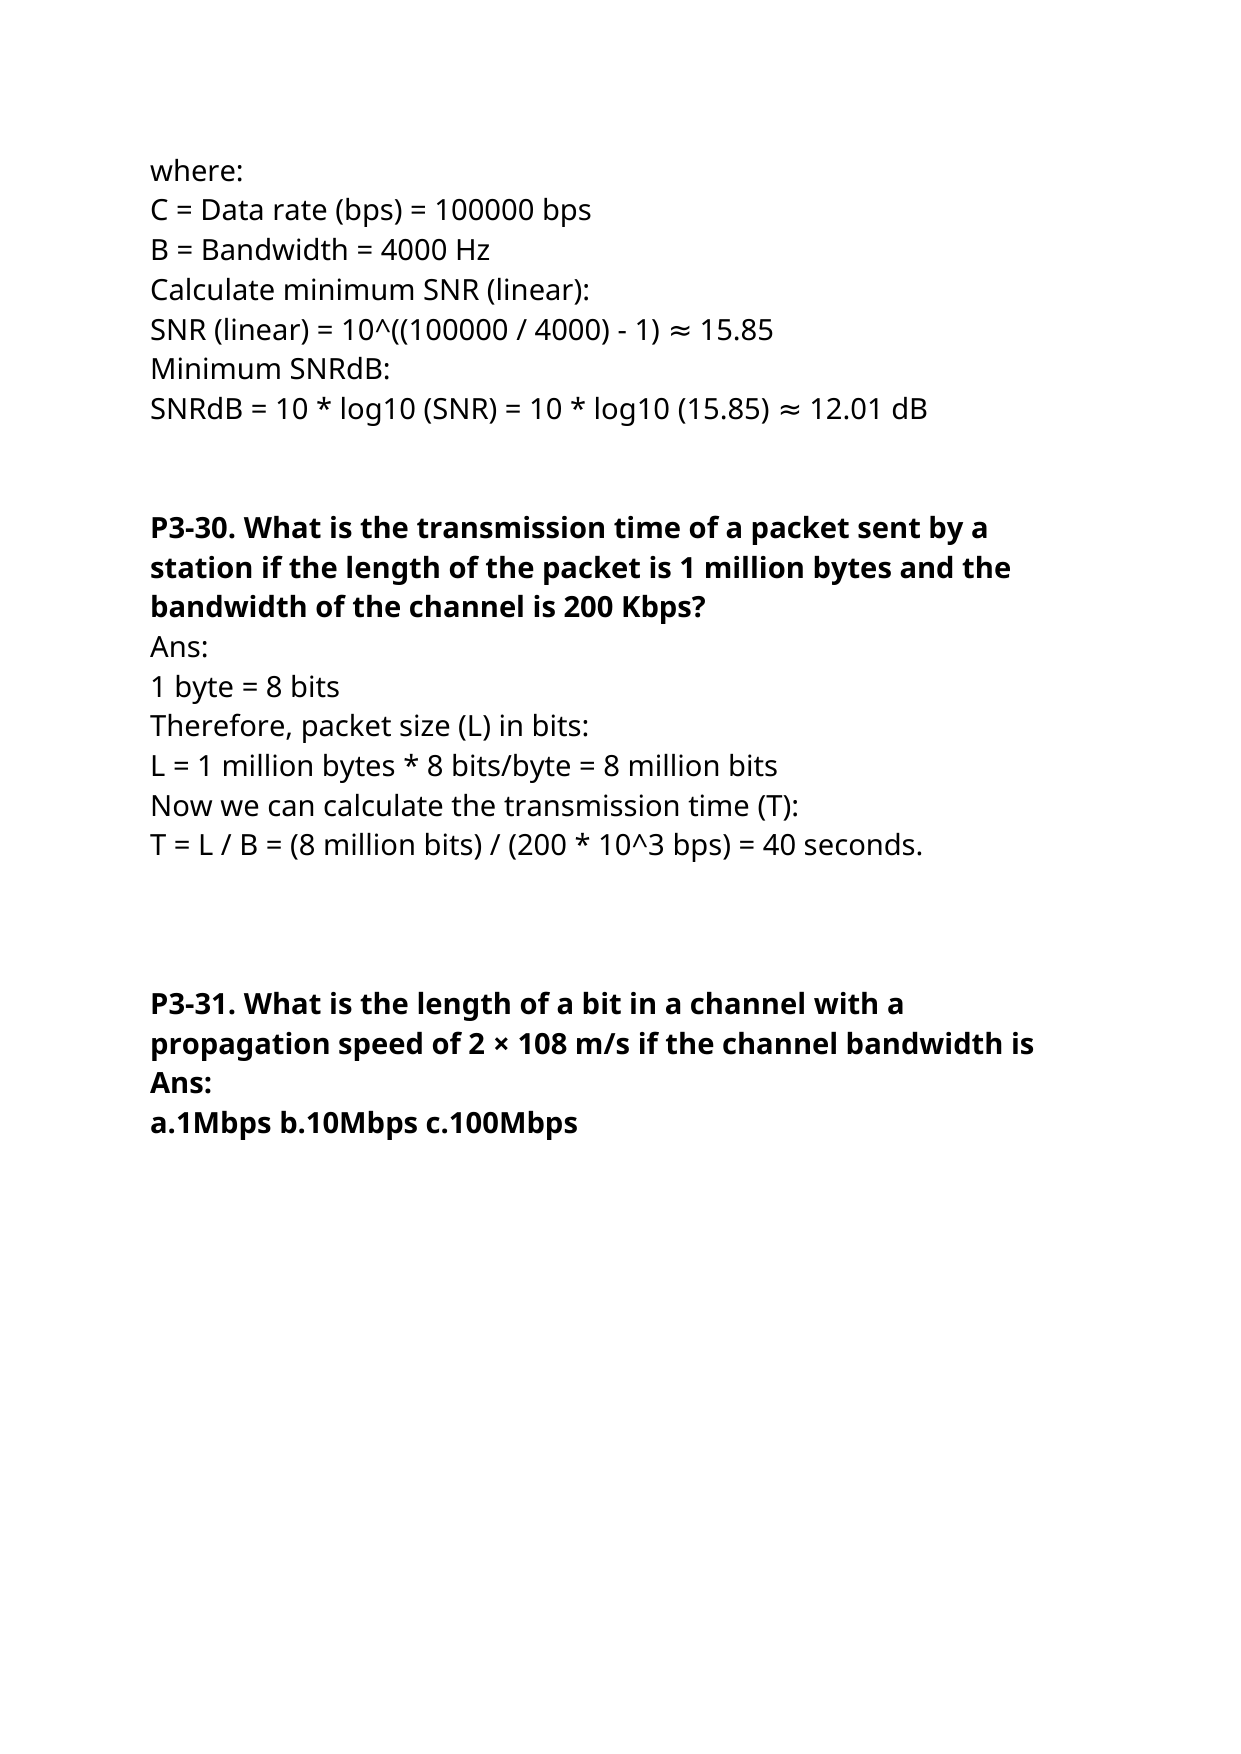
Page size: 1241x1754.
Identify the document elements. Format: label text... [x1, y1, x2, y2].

text Minimum SNRdB: [150, 348, 1091, 388]
text where: [150, 150, 1091, 190]
text Ans: [150, 626, 1091, 666]
text SNR (linear) = 10^((100000 / 4000) - 1) ≈ 15.85 [150, 309, 1091, 348]
text Ans: [150, 1063, 1091, 1102]
text P3-31. What is the length of a bit in a channel with a propagation speed of 2 × 108 m/s if the channel bandwidth is [150, 983, 1091, 1063]
text L = 1 million bytes * 8 bits/byte = 8 million bits [150, 745, 1091, 785]
text Now we can calculate the transmission time (T): [150, 785, 1091, 825]
text Calculate minimum SNR (linear): [150, 269, 1091, 309]
text a.1Mbps b.10Mbps c.100Mbps [150, 1102, 1091, 1142]
text C = Data rate (bps) = 100000 bps [150, 190, 1091, 229]
text P3-30. What is the transmission time of a packet sent by a station if the length of the packet is 1 million bytes and the bandwidth of the channel is 200 Kbps? [150, 507, 1091, 626]
text SNRdB = 10 * log10 (SNR) = 10 * log10 (15.85) ≈ 12.01 dB [150, 388, 1091, 428]
text B = Bandwidth = 4000 Hz [150, 229, 1091, 269]
text 1 byte = 8 bits [150, 666, 1091, 706]
text Therefore, packet size (L) in bits: [150, 706, 1091, 745]
text T = L / B = (8 million bits) / (200 * 10^3 bps) = 40 seconds. [150, 825, 1091, 864]
